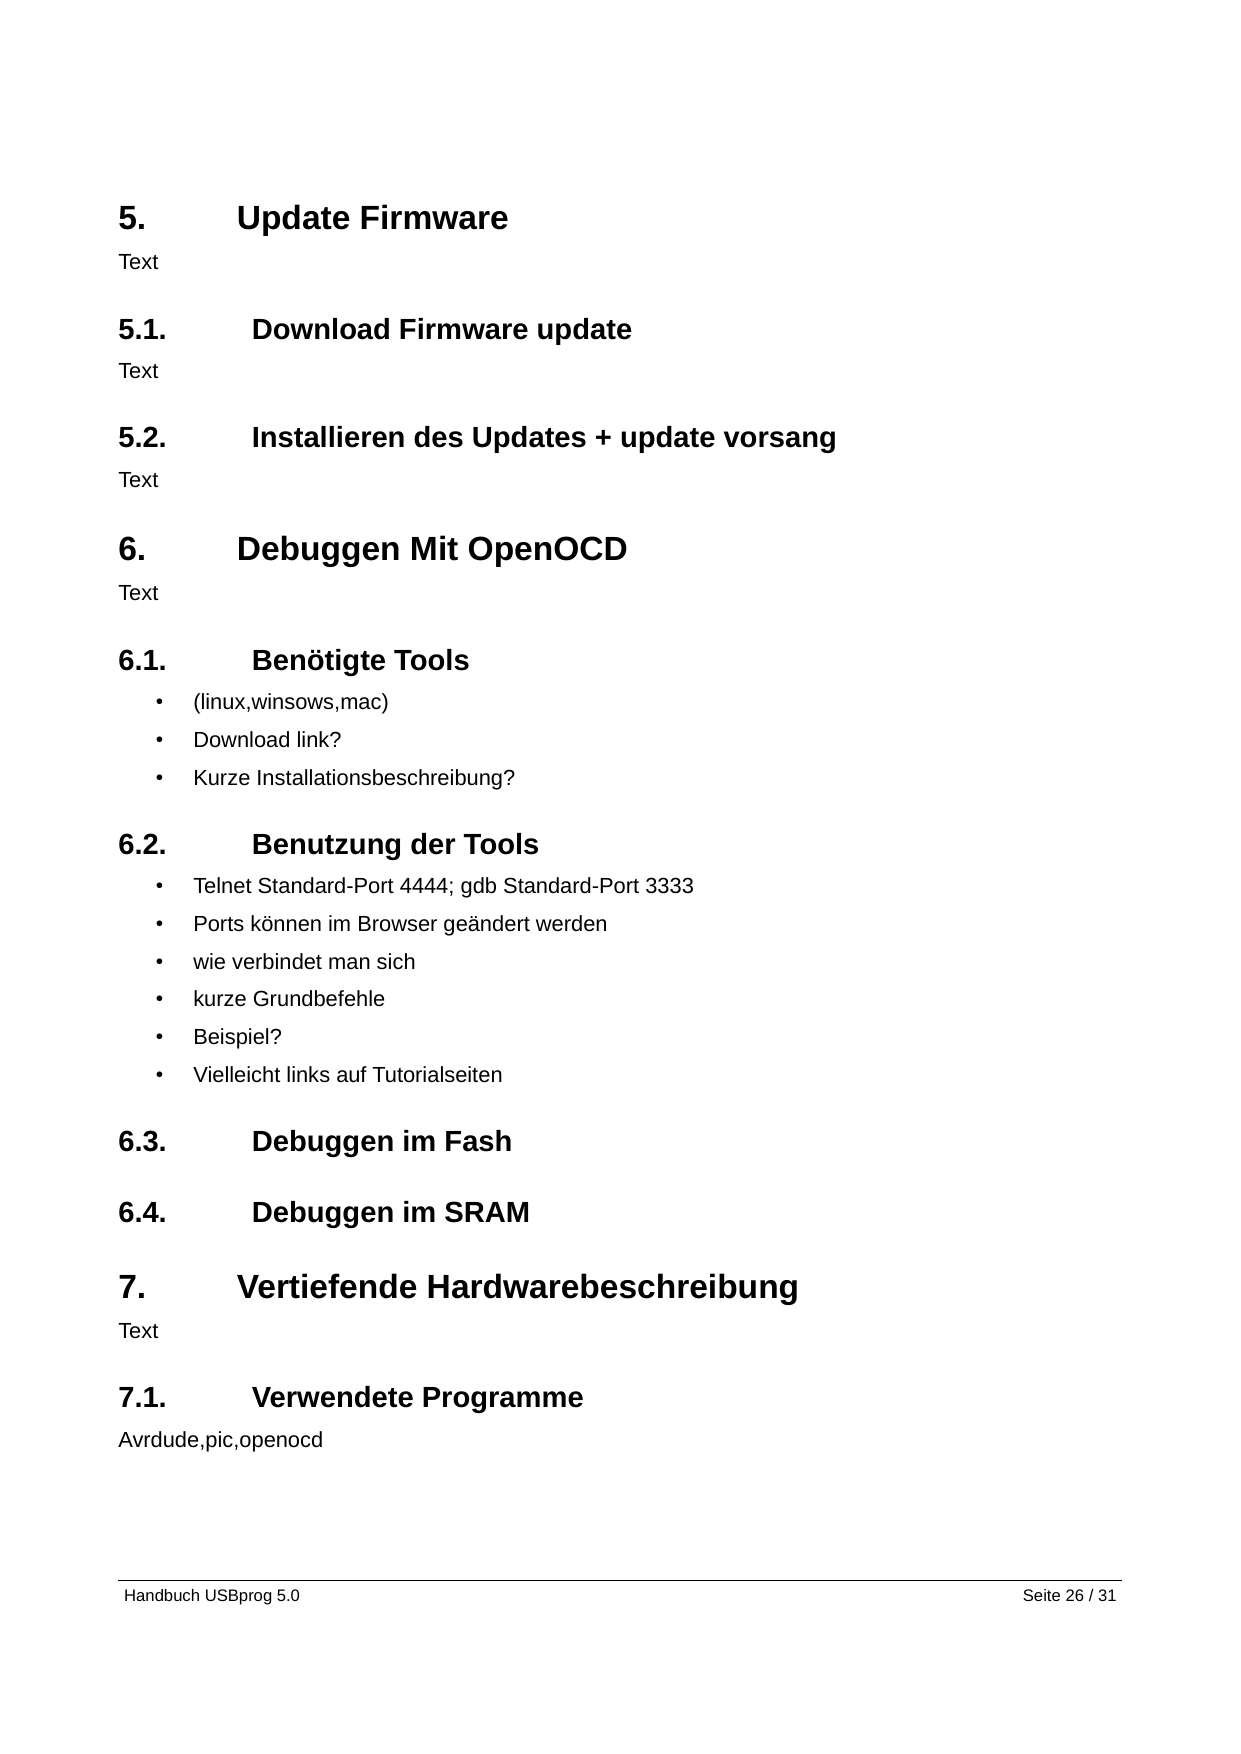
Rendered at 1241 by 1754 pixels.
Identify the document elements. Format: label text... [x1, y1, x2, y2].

list wie verbindet man sich [156, 949, 1122, 974]
text Text [118, 358, 1122, 383]
list Ports können im Browser geändert werden [156, 911, 1122, 936]
text Text [118, 580, 1122, 606]
subtitle Benutzung der Tools [118, 827, 1122, 861]
list Vielleicht links auf Tutorialseiten [156, 1062, 1122, 1087]
subtitle Vertiefende Hardwarebeschreibung [118, 1267, 1122, 1305]
subtitle Update Firmware [118, 198, 1122, 236]
list Download link? [156, 727, 1122, 752]
subtitle Debuggen Mit OpenOCD [118, 529, 1122, 568]
subtitle Verwendete Programme [118, 1380, 1122, 1414]
text Text [118, 466, 1122, 492]
text Text [118, 1318, 1122, 1343]
subtitle Debuggen im Fash [118, 1124, 1122, 1158]
text Avrdude,pic,openocd [118, 1426, 1122, 1452]
list Kurze Installationsbeschreibung? [156, 764, 1122, 790]
subtitle Download Firmware update [118, 312, 1122, 345]
list kurze Grundbefehle [156, 986, 1122, 1012]
list Beispiel? [156, 1024, 1122, 1049]
text Text [118, 249, 1122, 274]
list (linux,winsows,mac) [156, 689, 1122, 714]
subtitle Installieren des Updates + update vorsang [118, 420, 1122, 454]
subtitle Benötigte Tools [118, 643, 1122, 677]
list Telnet Standard-Port 4444; gdb Standard-Port 3333 [156, 873, 1122, 898]
subtitle Debuggen im SRAM [118, 1196, 1122, 1229]
